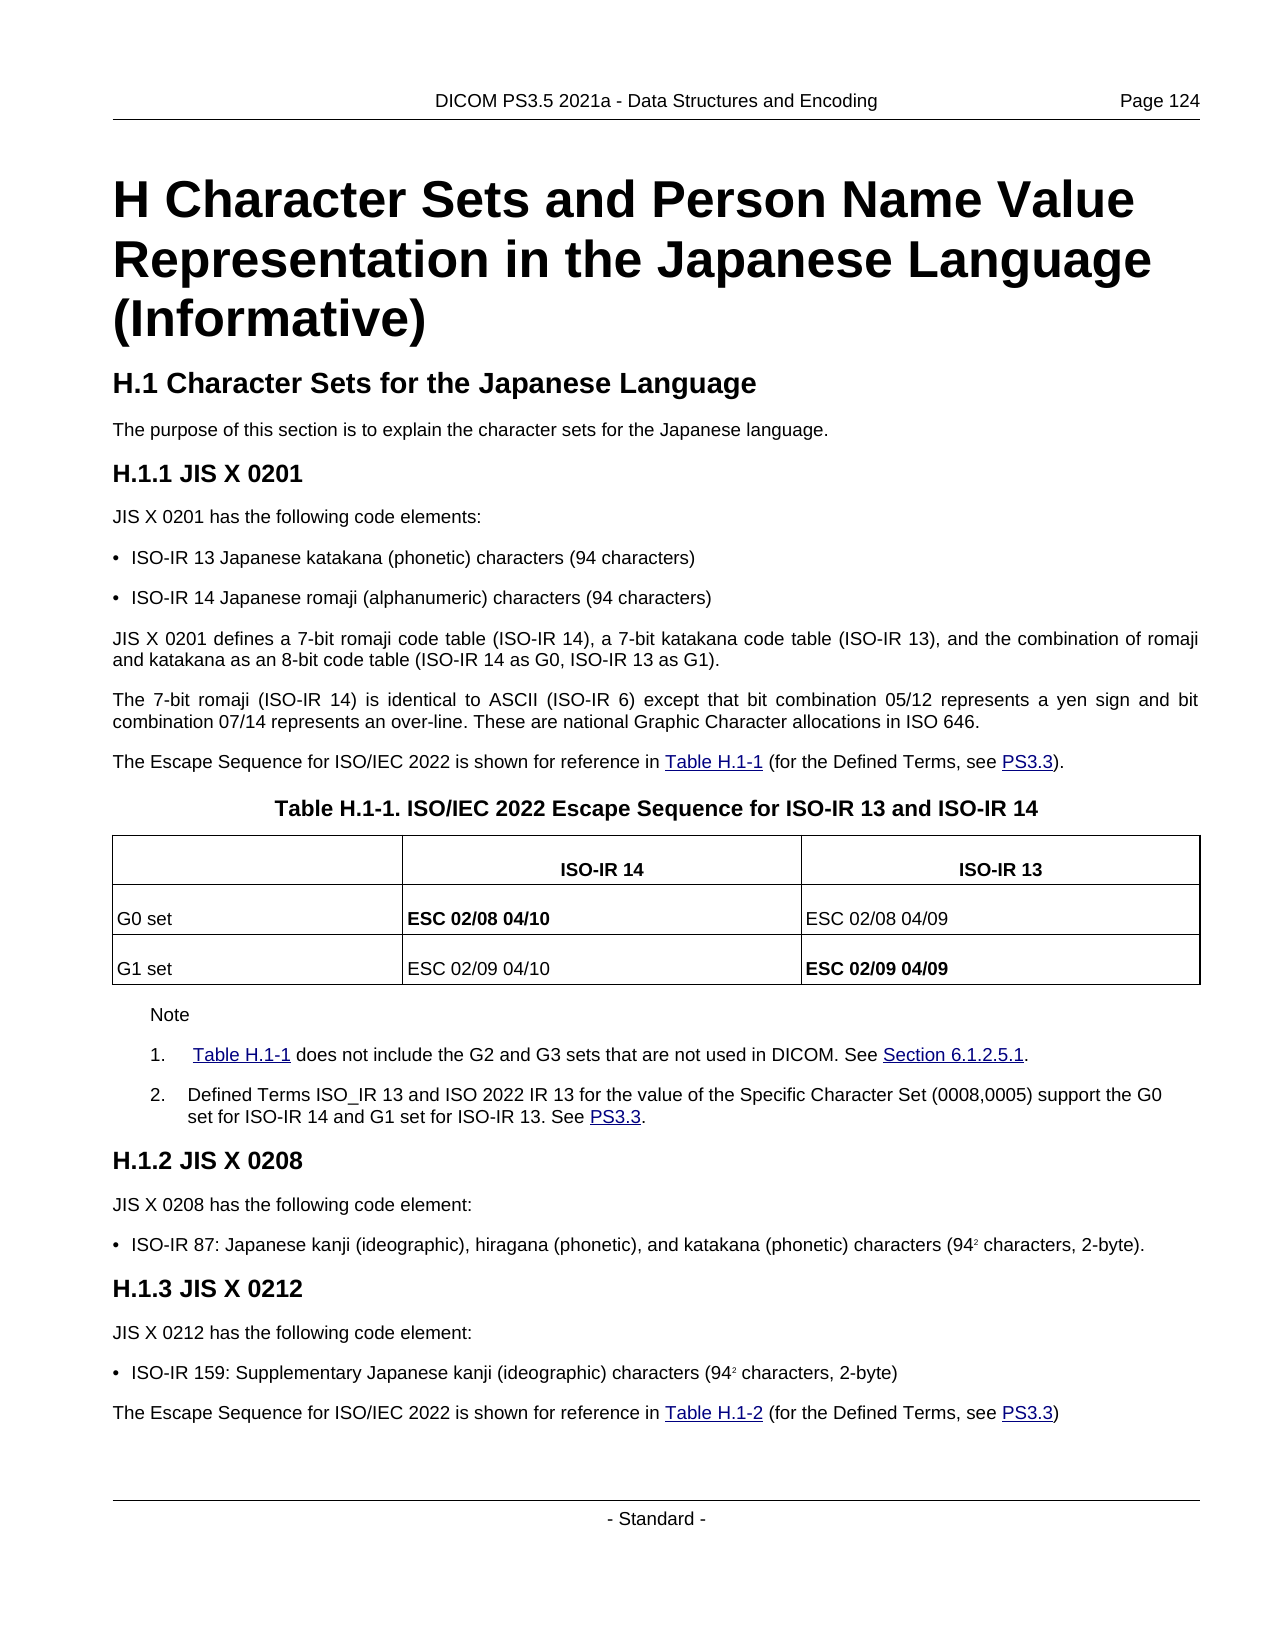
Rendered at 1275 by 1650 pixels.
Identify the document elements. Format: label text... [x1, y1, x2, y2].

text The purpose of this section is to explain the character sets for the Japanese language. [112, 418, 1200, 440]
text JIS X 0201 defines a 7-bit romaji code table (ISO-IR 14), a 7-bit katakana code table (ISO-IR 13), and the combination of romaji and katakana as an 8-bit code table (ISO-IR 14 as G0, ISO-IR 13 as G1). [112, 627, 1200, 670]
text Table H.1-1. ISO/IEC 2022 Escape Sequence for ISO-IR 13 and ISO-IR 14 [112, 795, 1200, 821]
table_cell ESC 02/08 04/09 [802, 885, 1199, 934]
text The Escape Sequence for ISO/IEC 2022 is shown for reference in Table H.1-1 (for the Defined Terms, see PS3.3). [112, 751, 1200, 773]
text 1. Table H.1-1 does not include the G2 and G3 sets that are not used in DICOM. See Section 6.1.2.5.1. [150, 1044, 1162, 1065]
text JIS X 0201 has the following code elements: [112, 506, 1200, 528]
text JIS X 0208 has the following code element: [112, 1193, 1200, 1215]
text • ISO-IR 14 Japanese romaji (alphanumeric) characters (94 characters) [112, 587, 1200, 608]
table_cell ESC 02/09 04/09 [802, 935, 1199, 983]
text H.1 Character Sets for the Japanese Language [112, 366, 1200, 400]
table_cell G0 set [113, 885, 402, 934]
text The 7-bit romaji (ISO-IR 14) is identical to ASCII (ISO-IR 6) except that bit combination 05/12 represents a yen sign and bit combination 07/14 represents an over-line. These are national Graphic Character allocations in ISO 646. [112, 689, 1200, 732]
table_cell G1 set [113, 935, 402, 983]
table_cell ESC 02/09 04/10 [403, 935, 801, 983]
text • ISO-IR 159: Supplementary Japanese kanji (ideographic) characters (942 characters, 2-byte) [112, 1362, 1200, 1383]
text JIS X 0212 has the following code element: [112, 1321, 1200, 1343]
text H.1.1 JIS X 0201 [112, 459, 1200, 488]
text H.1.3 JIS X 0212 [112, 1274, 1200, 1303]
table_header ISO-IR 13 [802, 836, 1199, 884]
text 2. Defined Terms ISO_IR 13 and ISO 2022 IR 13 for the value of the Specific Character Set (0008,0005) support the G0 set for ISO-IR 14 and G1 set for ISO-IR 13. See PS3.3. [150, 1084, 1162, 1127]
text • ISO-IR 13 Japanese katakana (phonetic) characters (94 characters) [112, 547, 1200, 568]
text H.1.2 JIS X 0208 [112, 1146, 1200, 1174]
table_cell ESC 02/08 04/10 [403, 885, 801, 934]
table_header ISO-IR 14 [403, 836, 801, 884]
text Note [150, 1003, 1162, 1025]
text • ISO-IR 87: Japanese kanji (ideographic), hiragana (phonetic), and katakana (phonetic) characters (942 characters, 2-byte). [112, 1234, 1200, 1255]
table_header [113, 836, 402, 884]
text H Character Sets and Person Name Value Representation in the Japanese Language (Informative) [112, 169, 1200, 347]
text The Escape Sequence for ISO/IEC 2022 is shown for reference in Table H.1-2 (for the Defined Terms, see PS3.3) [112, 1402, 1200, 1424]
